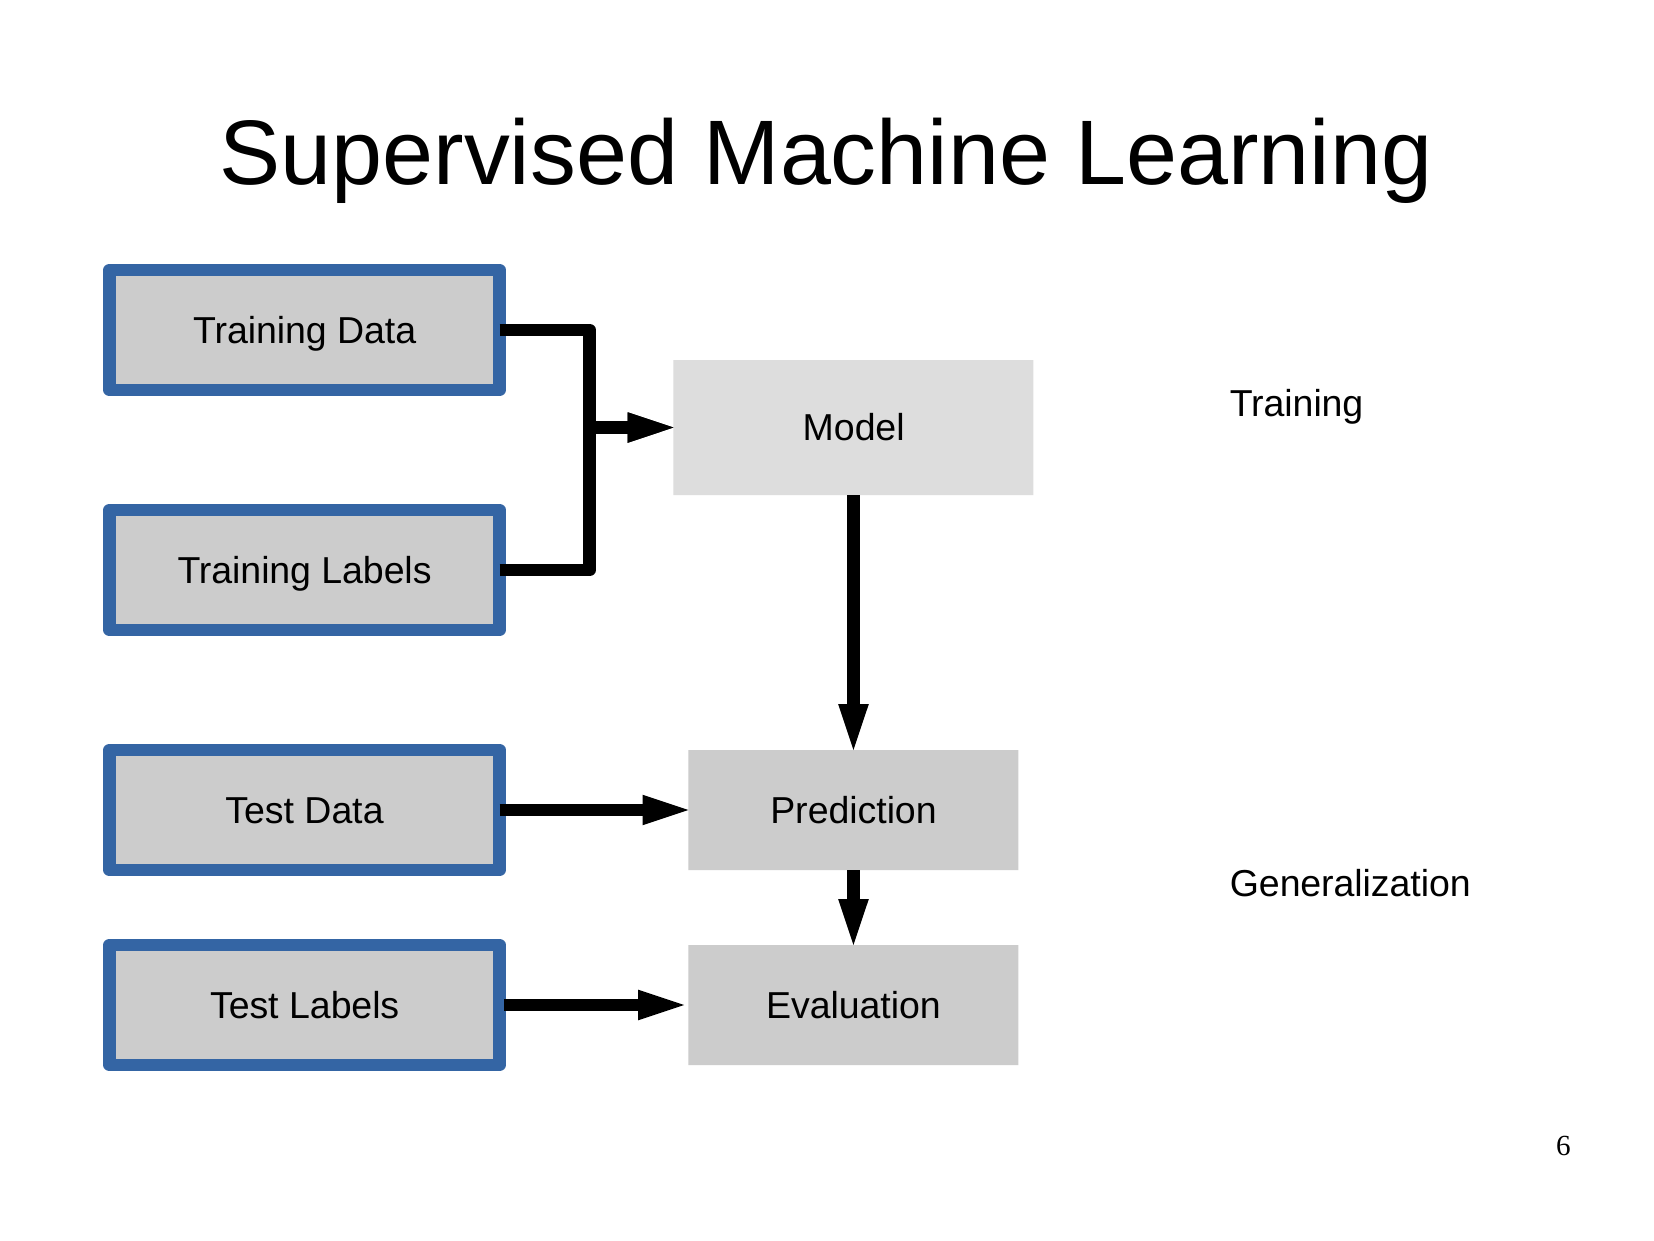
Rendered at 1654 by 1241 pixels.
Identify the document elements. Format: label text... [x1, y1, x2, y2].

text_box Model [673, 360, 1034, 496]
text_box Generalization [1215, 855, 1531, 912]
text_box Test Data [109, 750, 500, 871]
text_box Training Labels [109, 510, 500, 631]
title Supervised Machine Learning [82, 49, 1571, 257]
text_box Training Data [109, 270, 500, 391]
text_box Evaluation [688, 945, 1019, 1066]
text_box Prediction [688, 750, 1019, 871]
text_box Test Labels [109, 945, 500, 1066]
text_box Training [1215, 375, 1396, 432]
